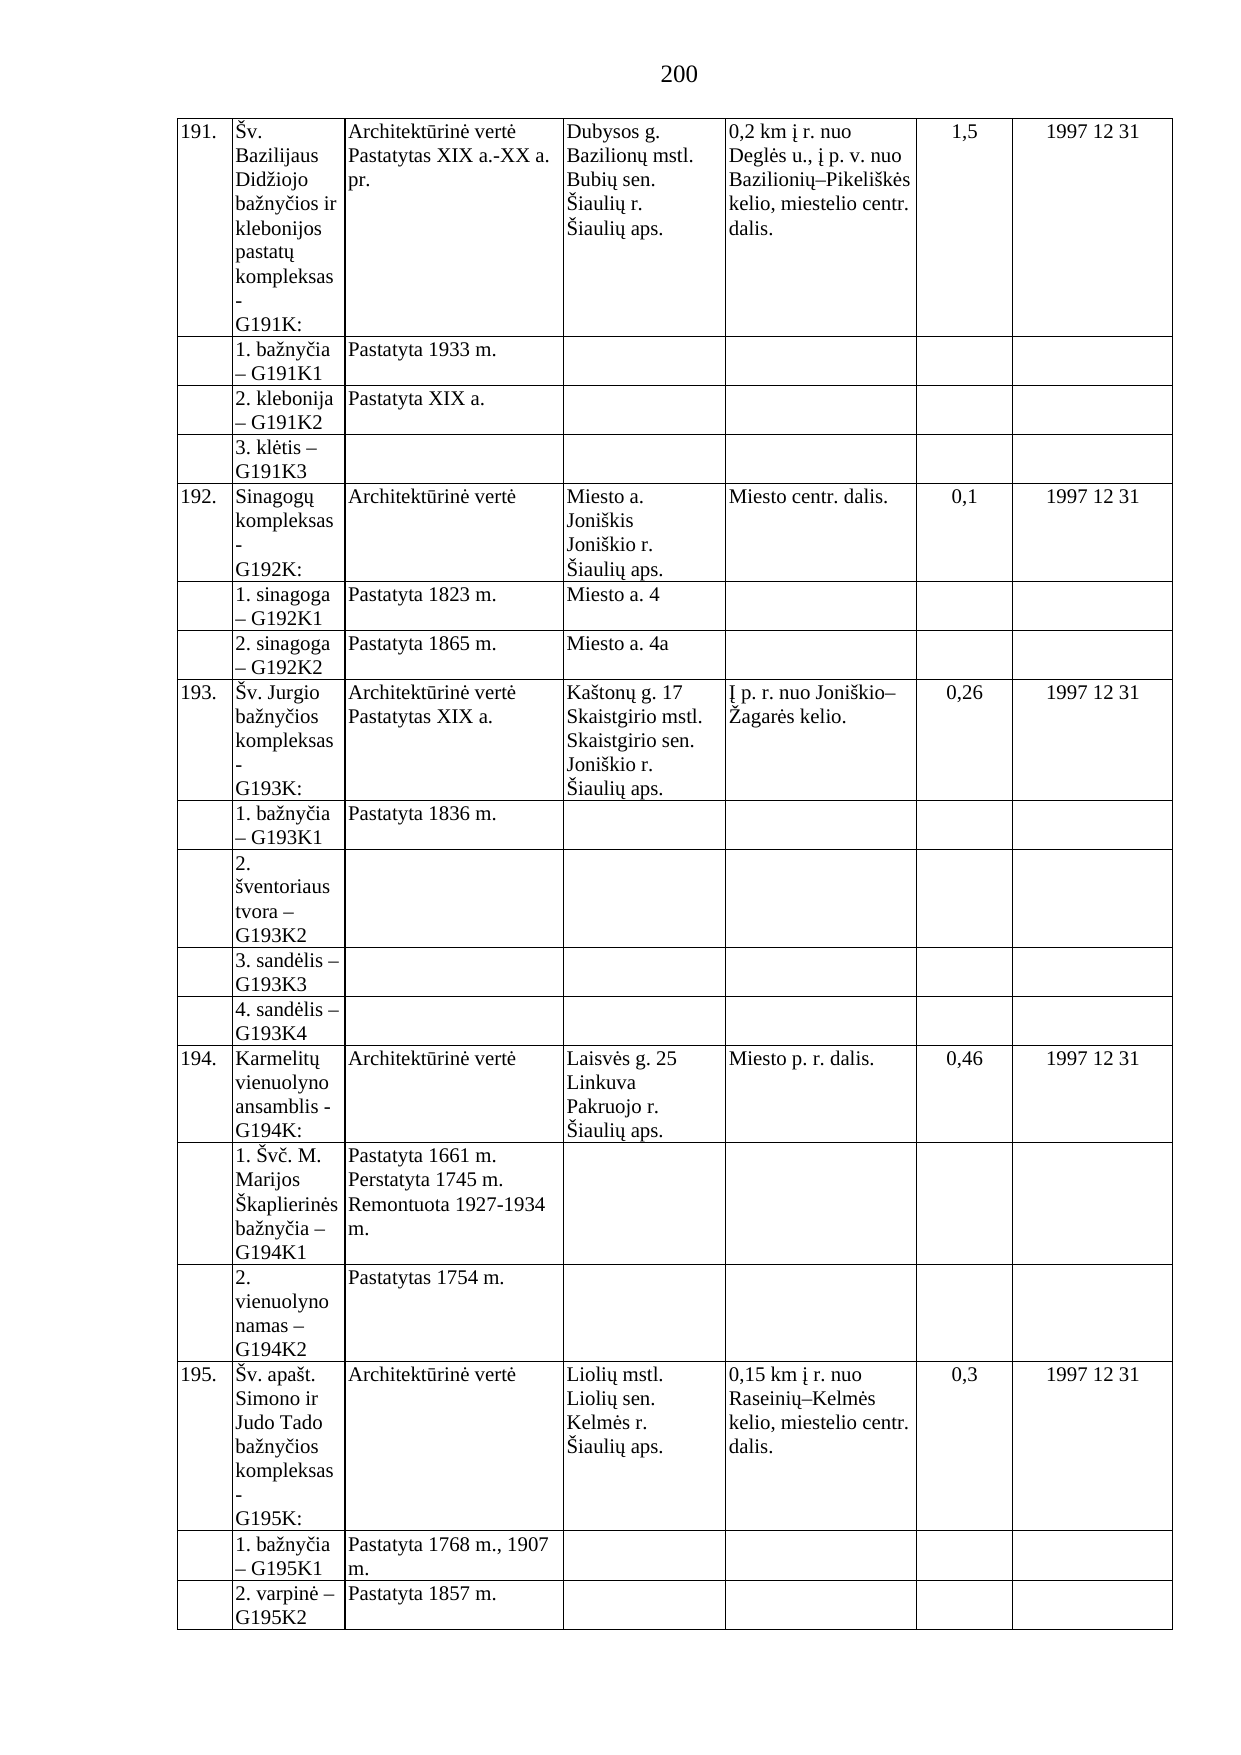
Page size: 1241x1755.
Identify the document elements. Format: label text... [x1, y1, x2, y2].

table_cell Į p. r. nuo Joniškio–Žagarės kelio. [726, 680, 916, 800]
table_cell [726, 801, 916, 849]
table_cell [726, 1265, 916, 1361]
table_cell 1997 12 31 [1013, 119, 1172, 336]
table_cell 0,15 km į r. nuo Raseinių–Kelmės kelio, miestelio centr. dalis. [726, 1362, 916, 1530]
table_cell [1013, 997, 1172, 1045]
table_cell [1173, 434, 1181, 483]
table_cell 4. sandėlis – G193K4 [233, 997, 344, 1045]
table_cell Miesto p. r. dalis. [726, 1046, 916, 1142]
table_cell 1. bažnyčia – G191K1 [233, 337, 344, 385]
table_cell 195. [178, 1362, 232, 1530]
table_cell 2. varpinė – G195K2 [233, 1581, 344, 1629]
table_cell 192. [178, 484, 232, 581]
table_cell [1013, 1581, 1172, 1629]
table_cell [178, 1143, 232, 1264]
table_cell [726, 997, 916, 1045]
table_cell Šv. Bazilijaus Didžiojo bažnyčios ir klebonijos pastatų kompleksas - G191K: [233, 119, 344, 336]
table_cell [346, 435, 563, 483]
table_cell Dubysos g. Bazilionų mstl. Bubių sen. Šiaulių r. Šiaulių aps. [564, 119, 725, 336]
table_cell Laisvės g. 25 Linkuva Pakruojo r. Šiaulių aps. [564, 1046, 725, 1142]
table_cell [917, 1531, 1012, 1579]
table_cell [564, 435, 725, 483]
table_cell 1997 12 31 [1013, 680, 1172, 800]
table_cell [178, 337, 232, 385]
table_cell [917, 1581, 1012, 1629]
table_cell [178, 631, 232, 679]
table_cell 1997 12 31 [1013, 1046, 1172, 1142]
table_cell [1013, 948, 1172, 996]
table_cell [1013, 850, 1172, 947]
table_cell [178, 386, 232, 434]
table_cell 1. bažnyčia – G193K1 [233, 801, 344, 849]
table_cell 1. Švč. M. Marijos Škaplierinės bažnyčia – G194K1 [233, 1143, 344, 1264]
table_cell [917, 631, 1012, 679]
table_cell Architektūrinė vertė Pastatytas XIX a. [346, 680, 563, 800]
table_cell [1013, 1531, 1172, 1579]
table_cell [726, 1581, 916, 1629]
table_cell [1173, 1361, 1181, 1530]
table_cell [1013, 1143, 1172, 1264]
table_cell [917, 435, 1012, 483]
table_cell Architektūrinė vertė [346, 484, 563, 581]
table_cell Miesto a. Joniškis Joniškio r. Šiaulių aps. [564, 484, 725, 581]
table_cell [178, 801, 232, 849]
table_cell [917, 386, 1012, 434]
table_cell [917, 582, 1012, 630]
table_cell Pastatyta 1933 m. [346, 337, 563, 385]
table_cell [178, 1581, 232, 1629]
table_cell Sinagogų kompleksas - G192K: [233, 484, 344, 581]
table_cell [178, 435, 232, 483]
table_cell Šv. Jurgio bažnyčios kompleksas - G193K: [233, 680, 344, 800]
table_cell [726, 582, 916, 630]
table_cell 2. šventoriaus tvora – G193K2 [233, 850, 344, 947]
table_cell [1173, 385, 1181, 434]
table_cell [726, 948, 916, 996]
table_cell [564, 1265, 725, 1361]
table_cell Pastatyta 1768 m., 1907 m. [346, 1531, 563, 1579]
table_cell [917, 801, 1012, 849]
table_cell [726, 1531, 916, 1579]
table_cell 2. vienuolyno namas – G194K2 [233, 1265, 344, 1361]
table_cell Pastatyta XIX a. [346, 386, 563, 434]
table_cell [917, 948, 1012, 996]
table_cell 0,2 km į r. nuo Deglės u., į p. v. nuo Bazilionių–Pikeliškės kelio, miestelio centr. dalis. [726, 119, 916, 336]
table_cell Šv. apašt. Simono ir Judo Tado bažnyčios kompleksas - G195K: [233, 1362, 344, 1530]
table_cell [1173, 336, 1181, 385]
table_cell [726, 435, 916, 483]
table_cell Pastatyta 1823 m. [346, 582, 563, 630]
table_cell [178, 948, 232, 996]
table_cell 194. [178, 1046, 232, 1142]
table_cell 191. [178, 119, 232, 336]
table_cell [178, 1265, 232, 1361]
table_cell [1013, 801, 1172, 849]
table_cell 0,3 [917, 1362, 1012, 1530]
table_cell 1997 12 31 [1013, 1362, 1172, 1530]
table_cell [1173, 679, 1181, 800]
table_cell [178, 582, 232, 630]
table_cell [1173, 581, 1181, 630]
table_cell 0,46 [917, 1046, 1012, 1142]
table_cell [1013, 386, 1172, 434]
table_cell [726, 386, 916, 434]
table_cell [1013, 435, 1172, 483]
table_cell 3. klėtis – G191K3 [233, 435, 344, 483]
table_cell [1173, 800, 1181, 849]
table_cell [564, 1531, 725, 1579]
table_cell Karmelitų vienuolyno ansamblis - G194K: [233, 1046, 344, 1142]
table_cell [1013, 631, 1172, 679]
table_cell Architektūrinė vertė [346, 1362, 563, 1530]
table_cell [917, 1143, 1012, 1264]
table_cell [1173, 1580, 1181, 1629]
table_cell Liolių mstl. Liolių sen. Kelmės r. Šiaulių aps. [564, 1362, 725, 1530]
table_cell [726, 337, 916, 385]
table_cell 0,26 [917, 680, 1012, 800]
table_cell [1173, 483, 1181, 581]
table_cell [178, 850, 232, 947]
table_cell [1173, 1142, 1181, 1264]
table_cell [726, 631, 916, 679]
table_cell Pastatyta 1661 m. Perstatyta 1745 m. Remontuota 1927-1934 m. [346, 1143, 563, 1264]
table_cell [564, 850, 725, 947]
table_cell [1173, 1264, 1181, 1361]
table_cell [564, 997, 725, 1045]
table_cell Architektūrinė vertė [346, 1046, 563, 1142]
table_cell [564, 337, 725, 385]
table_cell [1173, 630, 1181, 679]
table_cell [178, 997, 232, 1045]
table_cell [1173, 947, 1181, 996]
table_cell Kaštonų g. 17 Skaistgirio mstl. Skaistgirio sen. Joniškio r. Šiaulių aps. [564, 680, 725, 800]
table_cell [1173, 996, 1181, 1045]
table_cell [726, 1143, 916, 1264]
table_cell [726, 850, 916, 947]
table_cell 1. bažnyčia – G195K1 [233, 1531, 344, 1579]
table_cell [1173, 118, 1181, 336]
table_cell [1173, 1530, 1181, 1579]
table_cell Pastatyta 1865 m. [346, 631, 563, 679]
table_cell [564, 1581, 725, 1629]
table_cell 1997 12 31 [1013, 484, 1172, 581]
table_cell [1173, 849, 1181, 947]
table_cell 193. [178, 680, 232, 800]
table_cell [1013, 337, 1172, 385]
table_cell [564, 801, 725, 849]
table_cell [346, 948, 563, 996]
table_cell [917, 997, 1012, 1045]
table_cell [1013, 582, 1172, 630]
table_cell [917, 337, 1012, 385]
table_cell [1173, 1045, 1181, 1142]
table_cell Miesto a. 4 [564, 582, 725, 630]
table_cell 2. sinagoga – G192K2 [233, 631, 344, 679]
table_cell Pastatyta 1857 m. [346, 1581, 563, 1629]
table_cell [346, 997, 563, 1045]
table_cell [917, 1265, 1012, 1361]
table_cell 1. sinagoga – G192K1 [233, 582, 344, 630]
table_cell [178, 1531, 232, 1579]
table_cell Miesto a. 4a [564, 631, 725, 679]
table_cell [564, 1143, 725, 1264]
table_cell [564, 386, 725, 434]
table_cell [917, 850, 1012, 947]
table_cell 1,5 [917, 119, 1012, 336]
table_cell 0,1 [917, 484, 1012, 581]
table_cell [346, 850, 563, 947]
table_cell Architektūrinė vertė Pastatytas XIX a.-XX a. pr. [346, 119, 563, 336]
table_cell 3. sandėlis – G193K3 [233, 948, 344, 996]
table_cell 2. klebonija – G191K2 [233, 386, 344, 434]
table_cell [564, 948, 725, 996]
table_cell Pastatyta 1836 m. [346, 801, 563, 849]
table_cell [1013, 1265, 1172, 1361]
table_cell Pastatytas 1754 m. [346, 1265, 563, 1361]
table_cell Miesto centr. dalis. [726, 484, 916, 581]
